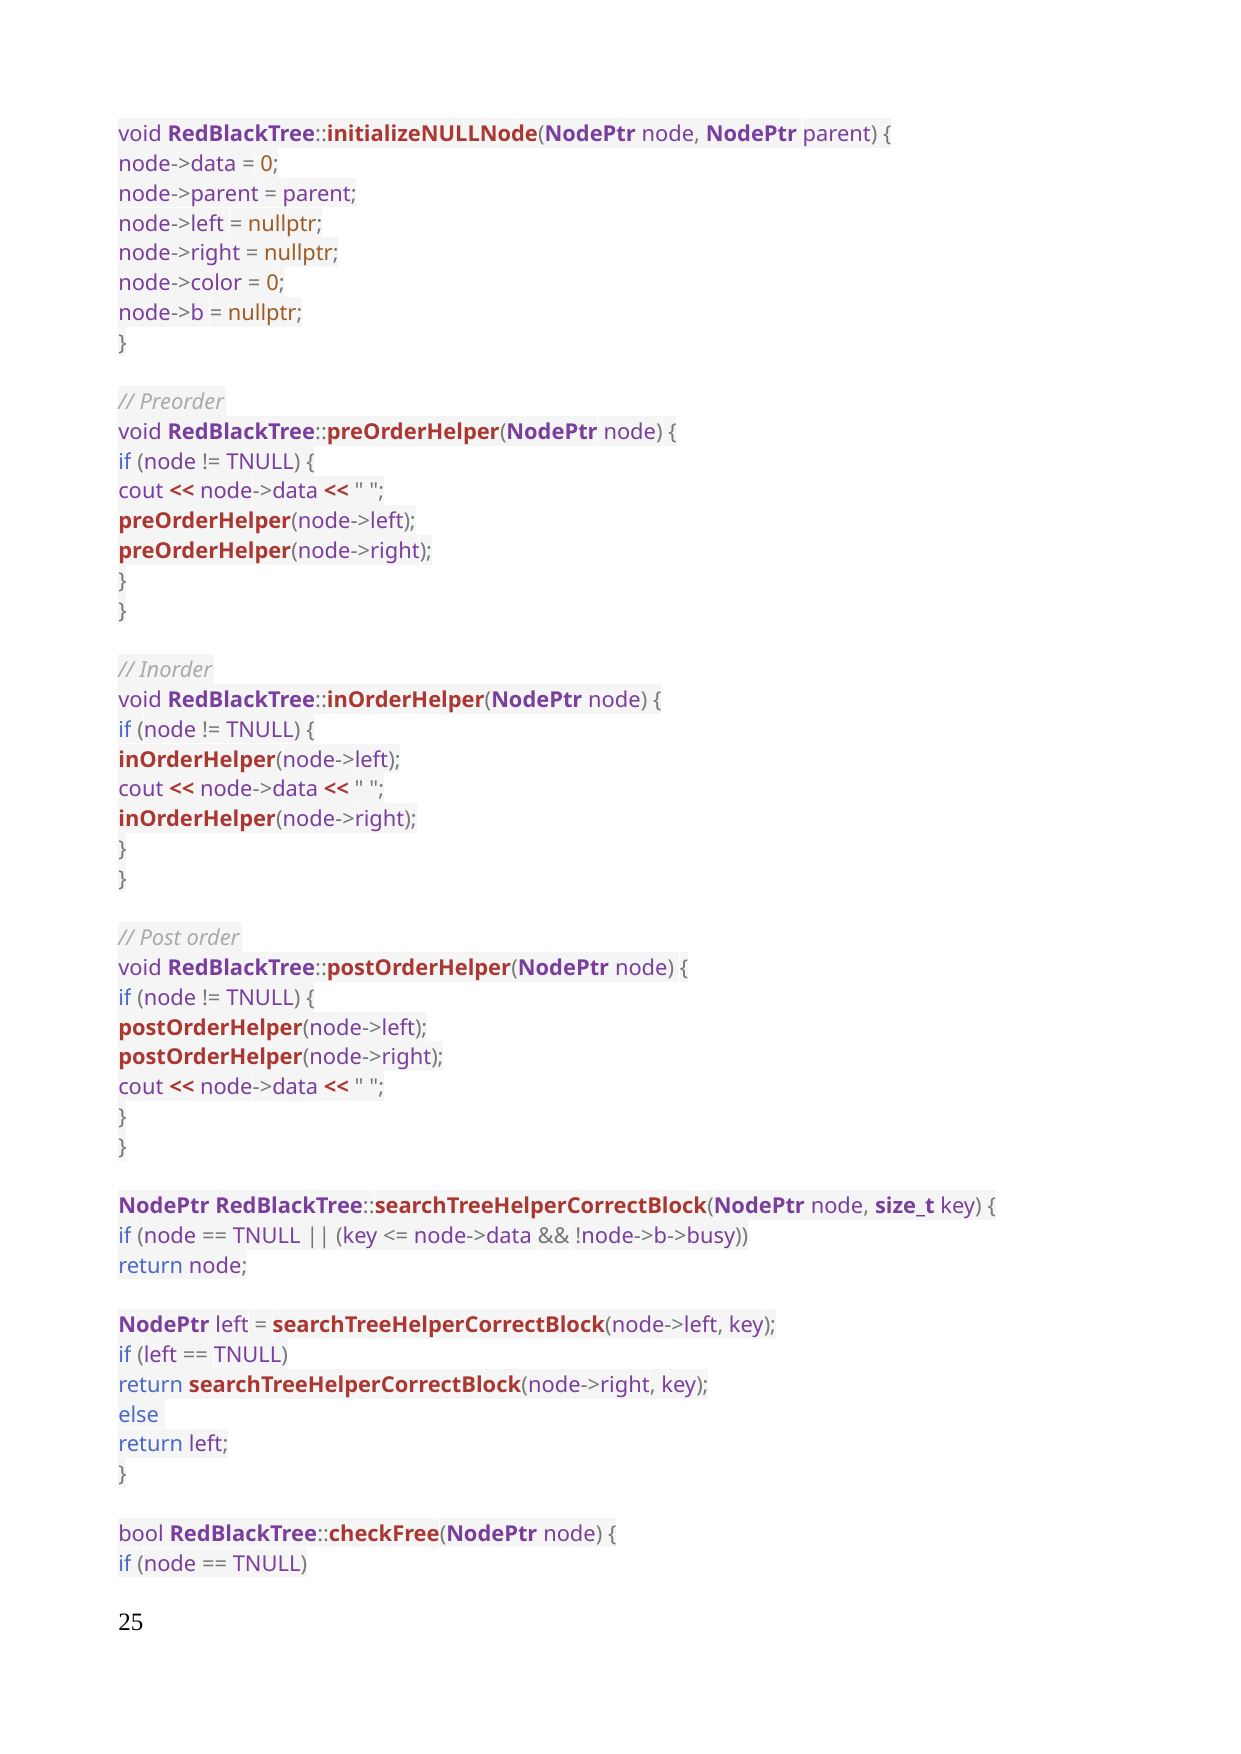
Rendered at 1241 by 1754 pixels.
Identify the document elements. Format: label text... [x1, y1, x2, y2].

text } [118, 565, 1122, 595]
text return left; [118, 1428, 1122, 1458]
text inOrderHelper(node->left); [118, 743, 1122, 773]
text cout << node->data << " "; [118, 476, 1122, 505]
text node->right = nullptr; [118, 237, 1122, 267]
text } [118, 595, 1122, 624]
text inOrderHelper(node->right); [118, 803, 1122, 833]
text void RedBlackTree::initializeNULLNode(NodePtr node, NodePtr parent) { [118, 118, 1122, 148]
text void RedBlackTree::postOrderHelper(NodePtr node) { [118, 952, 1122, 982]
text } [118, 1101, 1122, 1131]
text postOrderHelper(node->right); [118, 1041, 1122, 1071]
text NodePtr left = searchTreeHelperCorrectBlock(node->left, key); [118, 1309, 1122, 1339]
text cout << node->data << " "; [118, 1071, 1122, 1101]
text if (node != TNULL) { [118, 982, 1122, 1012]
text return searchTreeHelperCorrectBlock(node->right, key); [118, 1369, 1122, 1399]
text } [118, 1131, 1122, 1161]
text bool RedBlackTree::checkFree(NodePtr node) { [118, 1518, 1122, 1547]
text preOrderHelper(node->right); [118, 535, 1122, 565]
text cout << node->data << " "; [118, 773, 1122, 803]
text // Preorder [118, 386, 1122, 416]
text } [118, 1458, 1122, 1488]
text } [118, 833, 1122, 863]
text } [118, 327, 1122, 356]
text else [118, 1399, 1122, 1428]
text void RedBlackTree::preOrderHelper(NodePtr node) { [118, 416, 1122, 446]
text return node; [118, 1250, 1122, 1279]
text // Post order [118, 922, 1122, 952]
text NodePtr RedBlackTree::searchTreeHelperCorrectBlock(NodePtr node, size_t key) { [118, 1190, 1122, 1220]
text preOrderHelper(node->left); [118, 505, 1122, 535]
text if (node != TNULL) { [118, 714, 1122, 743]
text node->left = nullptr; [118, 207, 1122, 237]
text postOrderHelper(node->left); [118, 1012, 1122, 1041]
text if (node == TNULL || (key <= node->data && !node->b->busy)) [118, 1220, 1122, 1250]
text } [118, 863, 1122, 892]
text if (node == TNULL) [118, 1547, 1122, 1577]
text node->b = nullptr; [118, 297, 1122, 327]
text if (node != TNULL) { [118, 446, 1122, 476]
text void RedBlackTree::inOrderHelper(NodePtr node) { [118, 684, 1122, 714]
text node->parent = parent; [118, 178, 1122, 207]
text node->data = 0; [118, 148, 1122, 178]
text // Inorder [118, 654, 1122, 684]
text node->color = 0; [118, 267, 1122, 297]
text if (left == TNULL) [118, 1339, 1122, 1369]
